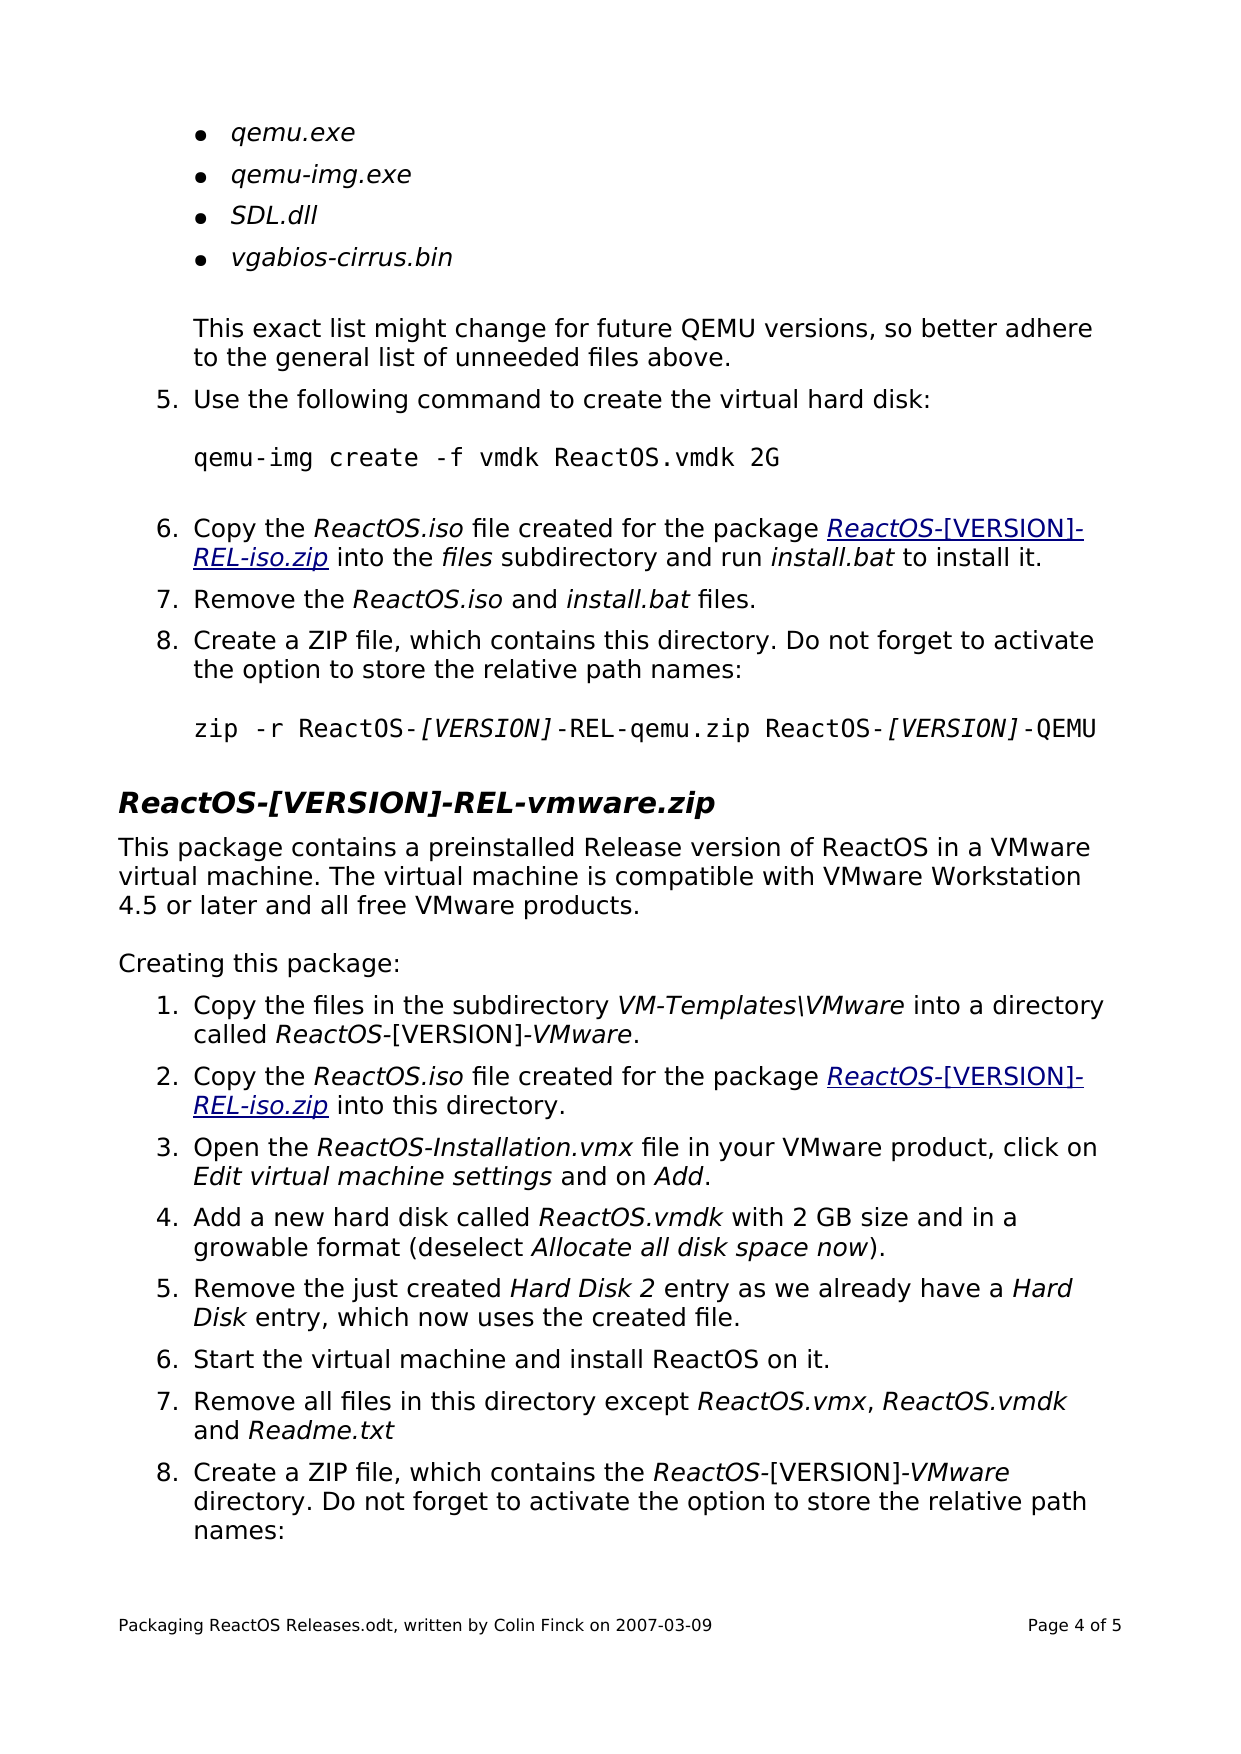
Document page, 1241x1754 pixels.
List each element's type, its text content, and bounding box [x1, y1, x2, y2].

subtitle ReactOS-[VERSION]-REL-vmware.zip [118, 786, 1122, 820]
list Create a ZIP file, which contains the ReactOS-[VERSION]-VMware directory. Do not forget to activate the option to store the relative path names: [156, 1458, 1122, 1574]
list Copy the files in the subdirectory VM-Templates\VMware into a directory called ReactOS-[VERSION]-VMware. [156, 991, 1122, 1049]
list SDL.dll [193, 201, 1122, 231]
list qemu.exe [193, 118, 1122, 147]
list qemu-img.exe [193, 160, 1122, 189]
text This package contains a preinstalled Release version of ReactOS in a VMware virtual machine. The virtual machine is compatible with VMware Workstation 4.5 or later and all free VMware products. Creating this package: [118, 833, 1122, 978]
list Remove the just created Hard Disk 2 entry as we already have a Hard Disk entry, which now uses the created file. [156, 1274, 1122, 1333]
list This exact list might change for future QEMU versions, so better adhere to the general list of unneeded files above. [156, 285, 1122, 372]
list Create a ZIP file, which contains this directory. Do not forget to activate the option to store the relative path names: zip -r ReactOS-[VERSION]-REL-qemu.zip ReactOS-[VERSION]-QEMU [156, 626, 1122, 743]
list Copy the ReactOS.iso file created for the package ReactOS-[VERSION]-REL-iso.zip into this directory. [156, 1062, 1122, 1120]
list vgabios-cirrus.bin [193, 243, 1122, 272]
list Remove all files in this directory except ReactOS.vmx, ReactOS.vmdk and Readme.txt [156, 1387, 1122, 1445]
list Copy the ReactOS.iso file created for the package ReactOS-[VERSION]-REL-iso.zip into the files subdirectory and run install.bat to install it. [156, 514, 1122, 572]
list Add a new hard disk called ReactOS.vmdk with 2 GB size and in a growable format (deselect Allocate all disk space now). [156, 1203, 1122, 1262]
list Remove the ReactOS.iso and install.bat files. [156, 585, 1122, 614]
list Start the virtual machine and install ReactOS on it. [156, 1345, 1122, 1374]
list Use the following command to create the virtual hard disk: qemu-img create -f vmdk ReactOS.vmdk 2G [156, 385, 1122, 501]
list Open the ReactOS-Installation.vmx file in your VMware product, click on Edit virtual machine settings and on Add. [156, 1133, 1122, 1191]
